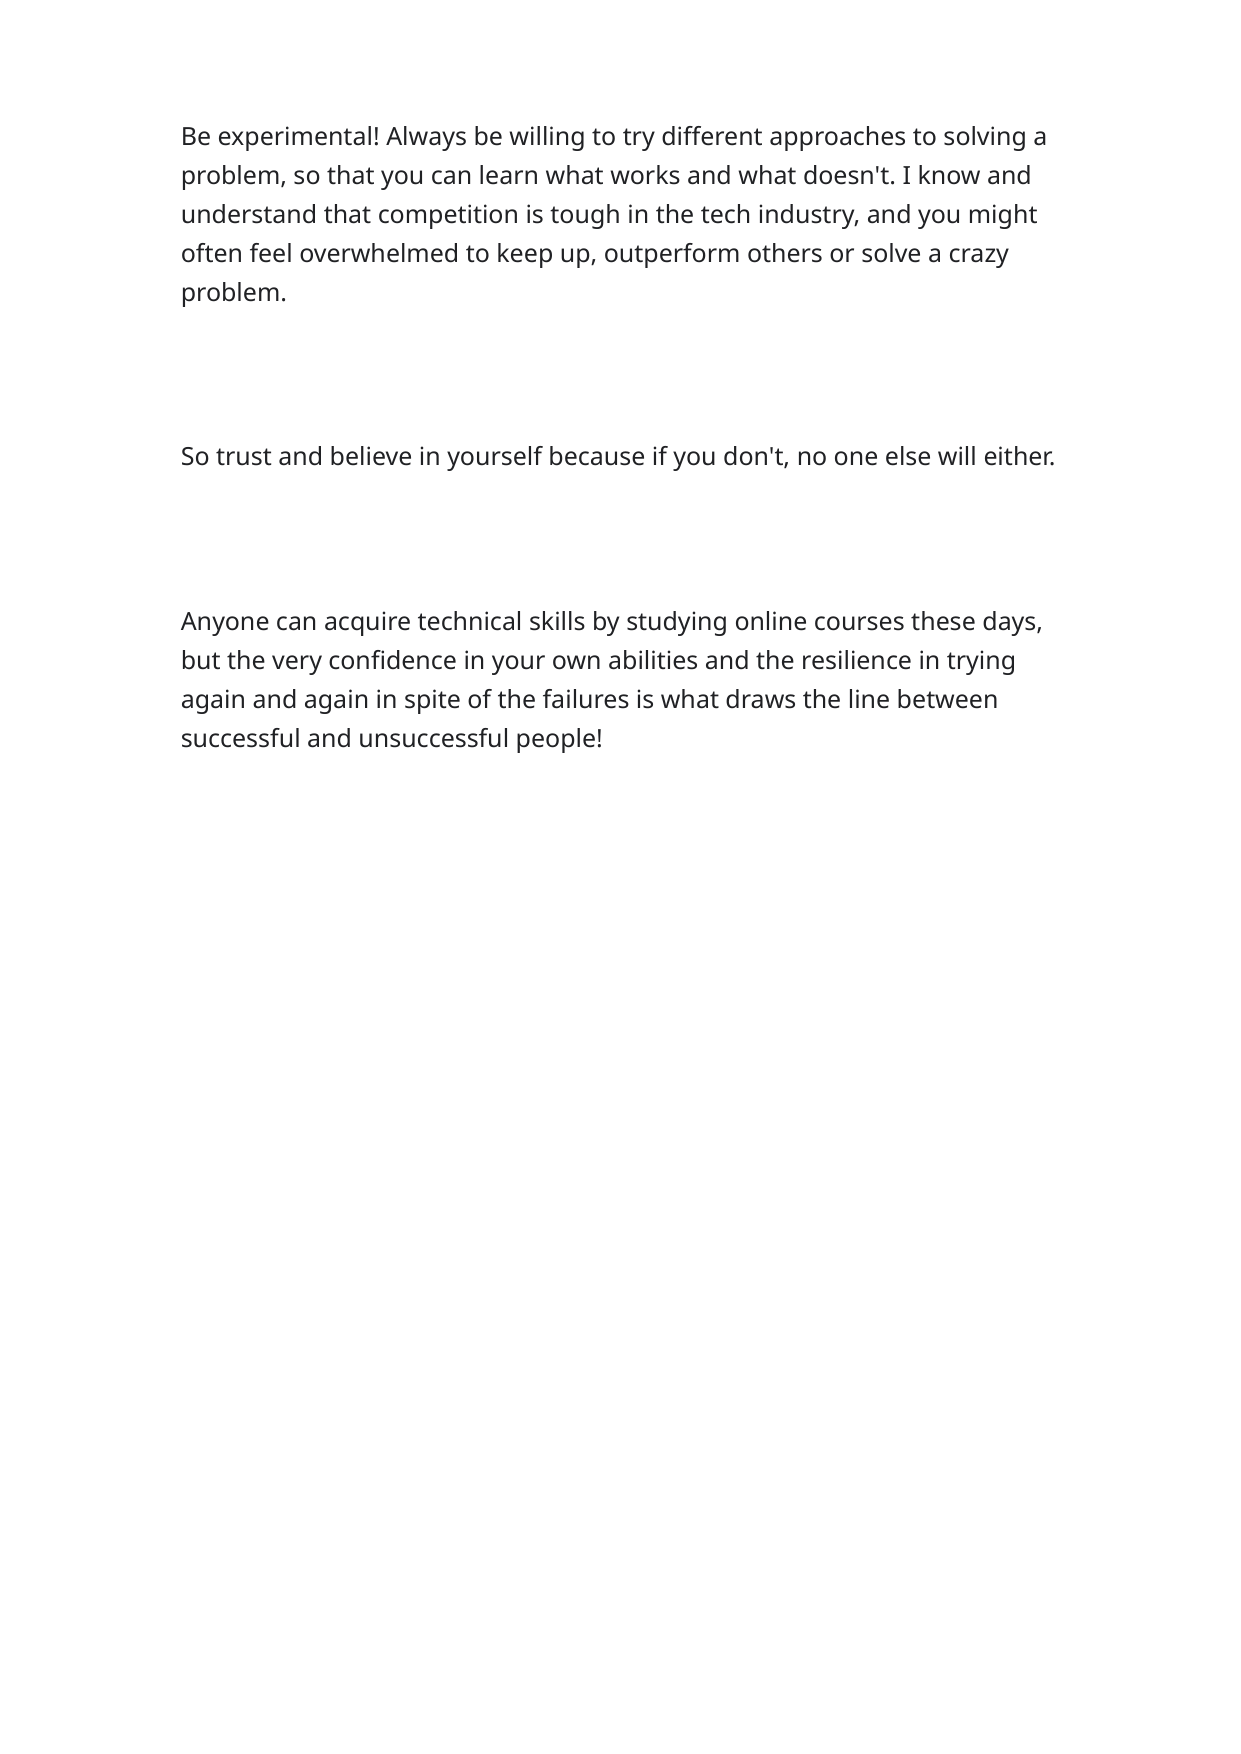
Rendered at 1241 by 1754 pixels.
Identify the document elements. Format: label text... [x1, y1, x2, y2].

text Be experimental! Always be willing to try different approaches to solving a problem, so that you can learn what works and what doesn't. I know and understand that competition is tough in the tech industry, and you might often feel overwhelmed to keep up, outperform others or solve a crazy problem. [181, 118, 1059, 309]
text Anyone can acquire technical skills by studying online courses these days, but the very confidence in your own abilities and the resilience in trying again and again in spite of the failures is what draws the line between successful and unsuccessful people! [181, 603, 1059, 755]
text So trust and believe in yourself because if you don't, no one else will either. [181, 439, 1059, 473]
